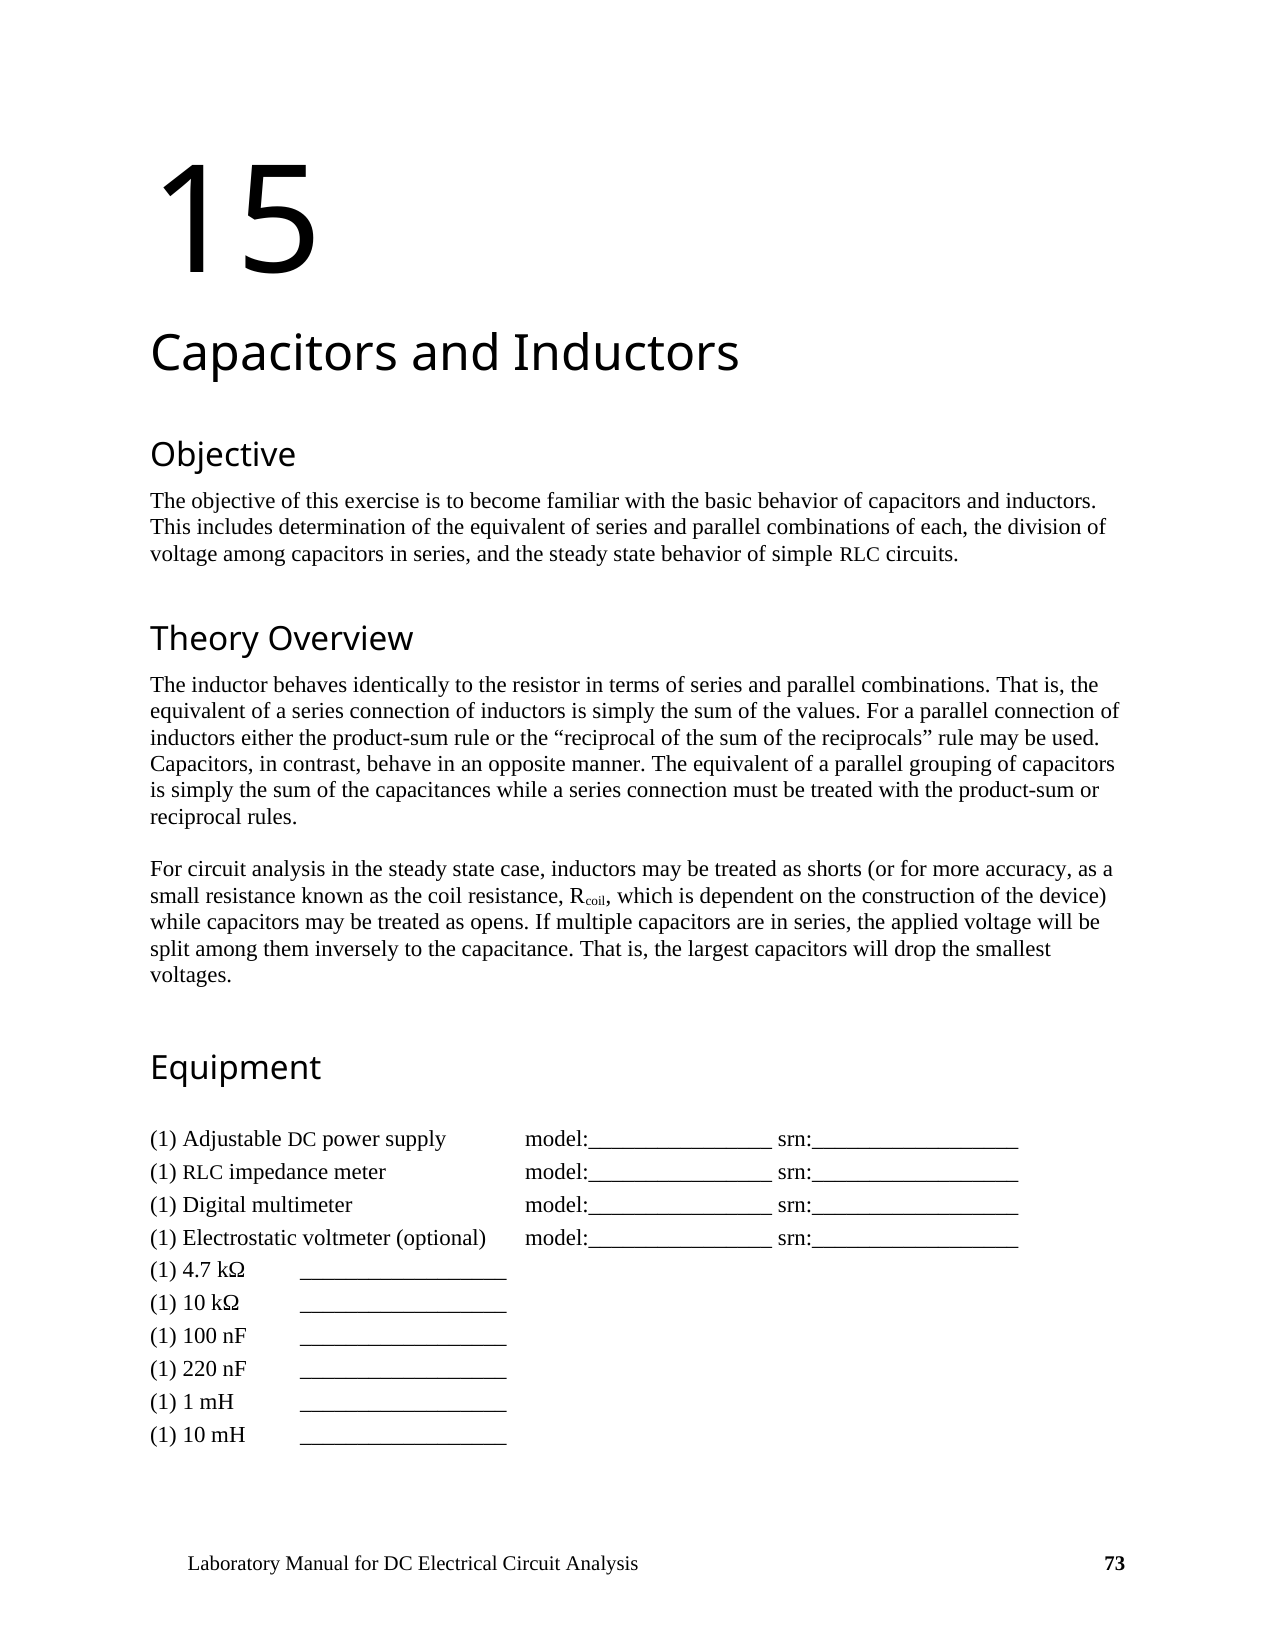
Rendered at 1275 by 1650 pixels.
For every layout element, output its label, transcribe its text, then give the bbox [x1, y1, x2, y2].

text The inductor behaves identically to the resistor in terms of series and parallel combinations. That is, the equivalent of a series connection of inductors is simply the sum of the values. For a parallel connection of inductors either the product-sum rule or the “reciprocal of the sum of the reciprocals” rule may be used. Capacitors, in contrast, behave in an opposite manner. The equivalent of a parallel grouping of capacitors is simply the sum of the capacitances while a series connection must be treated with the product-sum or reciprocal rules. [150, 671, 1125, 829]
text (1) 10 mH __________________ [150, 1421, 1125, 1447]
subtitle The objective of this exercise is to become familiar with the basic behavior of capacitors and inductors. This includes determination of the equivalent of series and parallel combinations of each, the division of voltage among capacitors in series, and the steady state behavior of simple RLC circuits. [150, 487, 1125, 566]
text (1) 10 kΩ __________________ [150, 1289, 1125, 1316]
text (1) 220 nF __________________ [150, 1355, 1125, 1382]
text For circuit analysis in the steady state case, inductors may be treated as shorts (or for more accuracy, as a small resistance known as the coil resistance, Rcoil, which is dependent on the construction of the device) while capacitors may be treated as opens. If multiple capacitors are in series, the applied voltage will be split among them inversely to the capacitance. That is, the largest capacitors will drop the smallest voltages. [150, 856, 1125, 987]
text (1) Adjustable DC power supply model:________________ srn:__________________ [150, 1125, 1125, 1151]
text (1) RLC impedance meter model:________________ srn:__________________ [150, 1158, 1125, 1184]
text (1) 100 nF __________________ [150, 1322, 1125, 1349]
text (1) 4.7 kΩ __________________ [150, 1256, 1125, 1283]
text (1) Electrostatic voltmeter (optional) model:________________ srn:__________________ [150, 1223, 1125, 1250]
text (1) 1 mH __________________ [150, 1388, 1125, 1414]
title 15 [150, 112, 1125, 317]
subtitle Theory Overview [150, 614, 1125, 660]
subtitle Equipment [150, 1044, 1125, 1089]
title Capacitors and Inductors [150, 317, 1125, 385]
subtitle Objective [150, 430, 1125, 476]
text (1) Digital multimeter model:________________ srn:__________________ [150, 1191, 1125, 1217]
